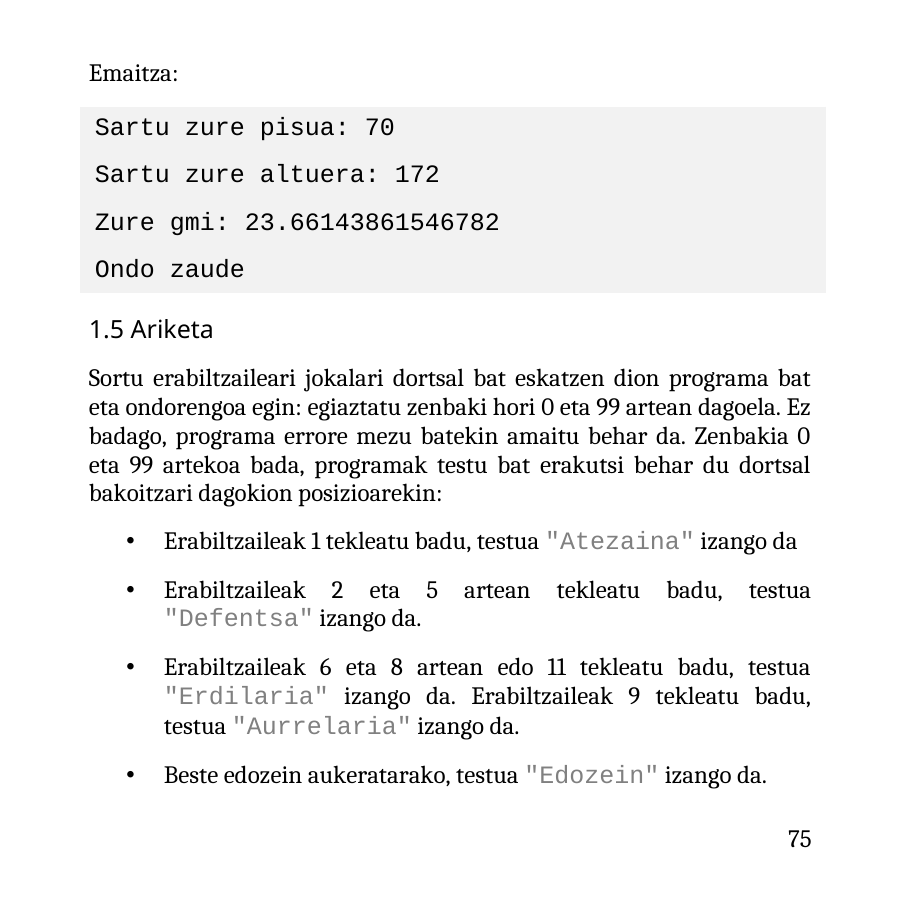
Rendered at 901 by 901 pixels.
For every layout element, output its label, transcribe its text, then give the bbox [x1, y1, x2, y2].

text Ondo zaude [86, 248, 820, 287]
text Sartu zure pisua: 70 [86, 113, 820, 143]
list Erabiltzaileak 1 tekleatu badu, testua "Atezaina" izango da [126, 527, 811, 557]
text Zure gmi: 23.66143861546782 [86, 201, 820, 237]
list Erabiltzaileak 2 eta 5 artean tekleatu badu, testua "Defentsa" izango da. [126, 576, 811, 634]
list Erabiltzaileak 6 eta 8 artean edo 11 tekleatu badu, testua "Erdilaria" izango da. Erabiltzaileak 9 tekleatu badu, testua "Aurrelaria" izango da. [126, 653, 811, 742]
text Sartu zure altuera: 172 [86, 154, 820, 190]
text Emaitza: [89, 59, 811, 88]
list Beste edozein aukeratarako, testua "Edozein" izango da. [126, 761, 811, 791]
text Sortu erabiltzaileari jokalari dortsal bat eskatzen dion programa bat eta ondorengoa egin: egiaztatu zenbaki hori 0 eta 99 artean dagoela. Ez badago, programa errore mezu batekin amaitu behar da. Zenbakia 0 eta 99 artekoa bada, programak testu bat erakutsi behar du dortsal bakoitzari dagokion posizioarekin: [89, 364, 811, 508]
text 1.5 Ariketa [89, 312, 811, 346]
